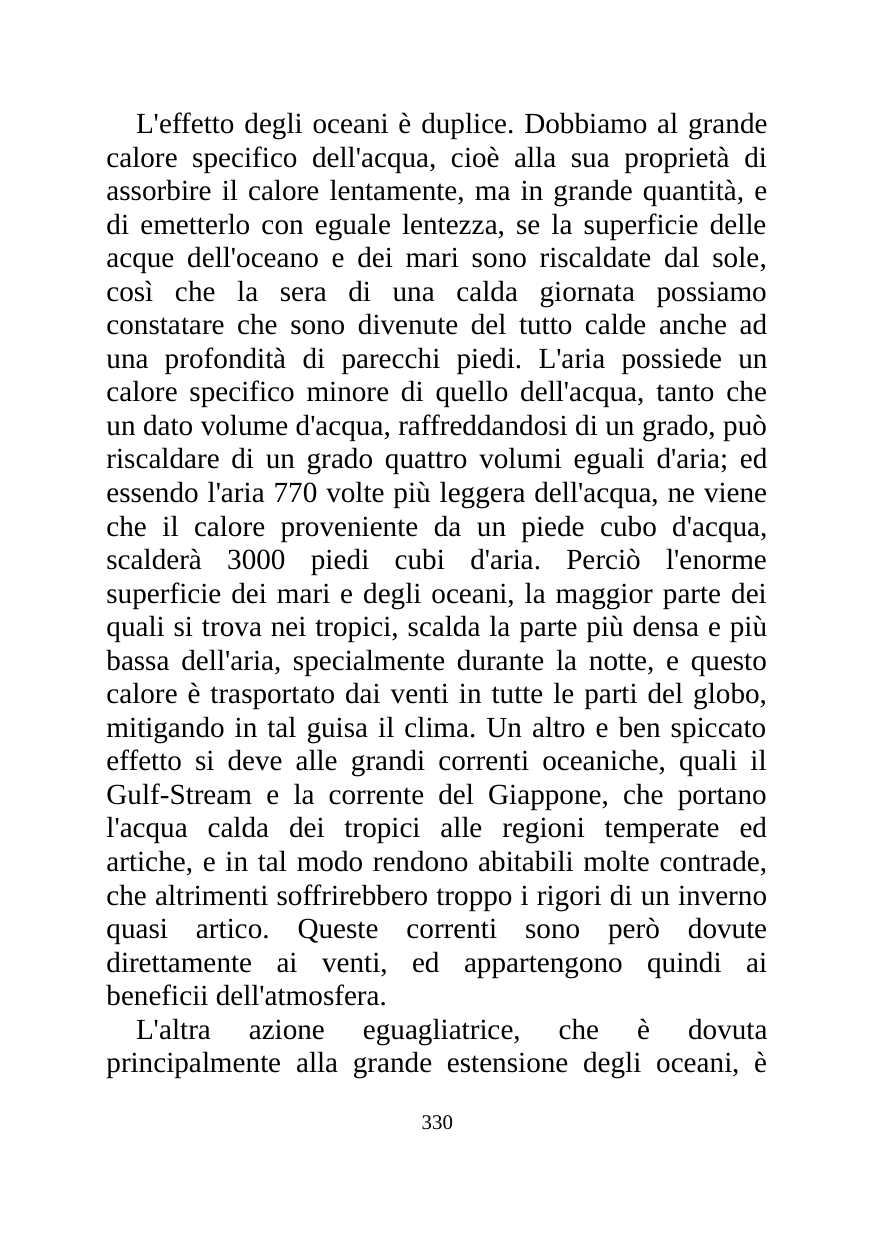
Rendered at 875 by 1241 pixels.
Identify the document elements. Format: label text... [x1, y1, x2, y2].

text L'effetto degli oceani è duplice. Dobbiamo al grande calore specifico dell'acqua, cioè alla sua proprietà di assorbire il calore lentamente, ma in grande quantità, e di emetterlo con eguale lentezza, se la superficie delle acque dell'oceano e dei mari sono riscaldate dal sole, così che la sera di una calda giornata possiamo constatare che sono divenute del tutto calde anche ad una profondità di parecchi piedi. L'aria possiede un calore specifico minore di quello dell'acqua, tanto che un dato volume d'acqua, raffreddandosi di un grado, può riscaldare di un grado quattro volumi eguali d'aria; ed essendo l'aria 770 volte più leggera dell'acqua, ne viene che il calore proveniente da un piede cubo d'acqua, scalderà 3000 piedi cubi d'aria. Perciò l'enorme superficie dei mari e degli oceani, la maggior parte dei quali si trova nei tropici, scalda la parte più densa e più bassa dell'aria, specialmente durante la notte, e questo calore è trasportato dai venti in tutte le parti del globo, mitigando in tal guisa il clima. Un altro e ben spiccato effetto si deve alle grandi correnti oceaniche, quali il Gulf-Stream e la corrente del Giappone, che portano l'acqua calda dei tropici alle regioni temperate ed artiche, e in tal modo rendono abitabili molte contrade, che altrimenti soffrirebbero troppo i rigori di un inverno quasi artico. Queste correnti sono però dovute direttamente ai venti, ed appartengono quindi ai beneficii dell'atmosfera. [106, 106, 768, 1012]
text L'altra azione eguagliatrice, che è dovuta principalmente alla grande estensione degli oceani, è [106, 1012, 768, 1079]
